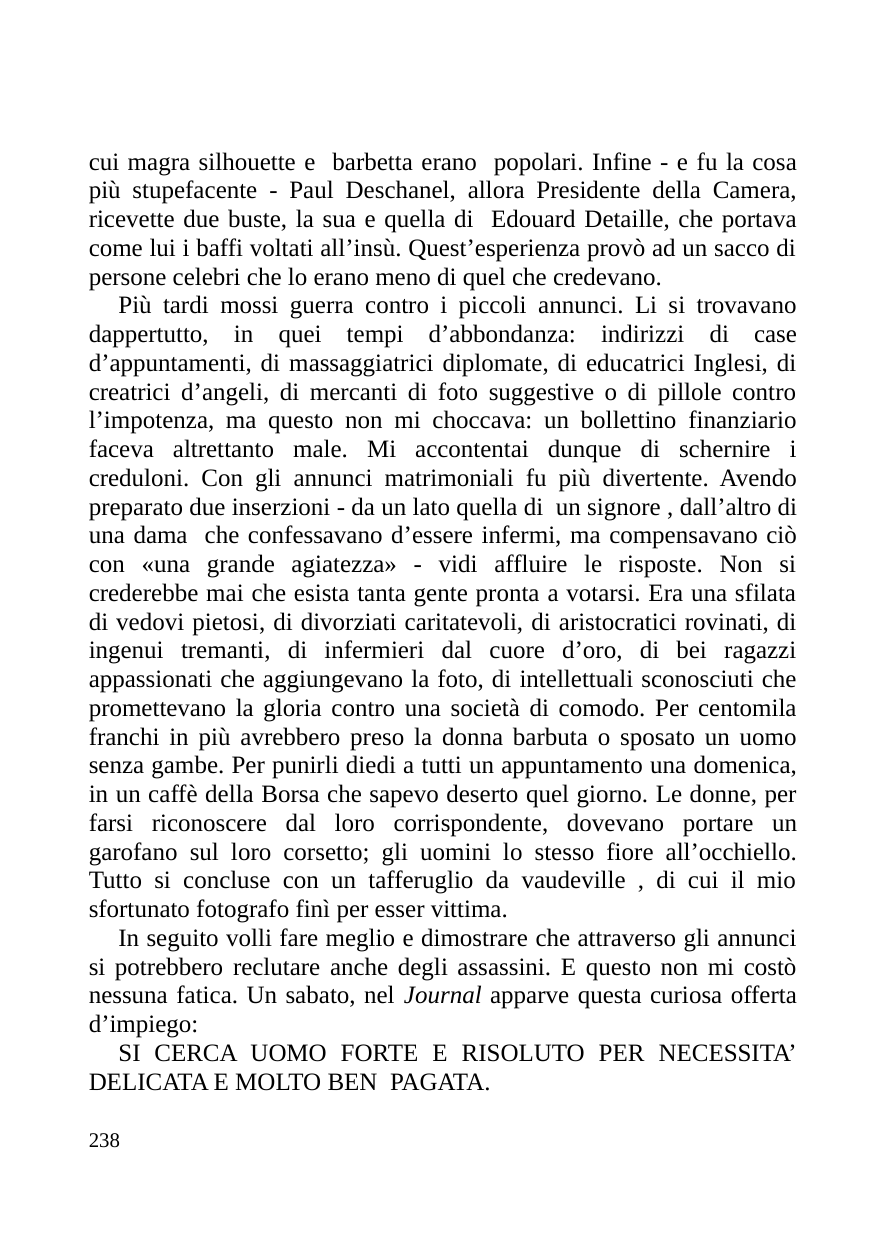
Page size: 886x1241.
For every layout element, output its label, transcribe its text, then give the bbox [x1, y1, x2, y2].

text Più tardi mossi guerra contro i piccoli annunci. Li si trovavano dappertutto, in quei tempi d’abbondanza: indirizzi di case d’appuntamenti, di massaggiatrici diplomate, di educatrici Inglesi, di creatrici d’angeli, di mercanti di foto suggestive o di pillole contro l’impotenza, ma questo non mi choccava: un bollettino finanziario faceva altrettanto male. Mi accontentai dunque di schernire i creduloni. Con gli annunci matrimoniali fu più divertente. Avendo preparato due inserzioni - da un lato quella di un signore , dall’altro di una dama che confessavano d’essere infermi, ma compensavano ciò con «una grande agiatezza» - vidi affluire le risposte. Non si crederebbe mai che esista tanta gente pronta a votarsi. Era una sfilata di vedovi pietosi, di divorziati caritatevoli, di aristocratici rovinati, di ingenui tremanti, di infermieri dal cuore d’oro, di bei ragazzi appassionati che aggiungevano la foto, di intellettuali sconosciuti che promettevano la gloria contro una società di comodo. Per centomila franchi in più avrebbero preso la donna barbuta o sposato un uomo senza gambe. Per punirli diedi a tutti un appuntamento una domenica, in un caffè della Borsa che sapevo deserto quel giorno. Le donne, per farsi riconoscere dal loro corrispondente, dovevano portare un garofano sul loro corsetto; gli uomini lo stesso fiore all’occhiello. Tutto si concluse con un tafferuglio da vaudeville , di cui il mio sfortunato fotografo finì per esser vittima. [88, 291, 797, 923]
text SI CERCA UOMO FORTE E RISOLUTO PER NECESSITA’ DELICATA E MOLTO BEN PAGATA. [88, 1038, 797, 1096]
text cui magra silhouette e barbetta erano popolari. Infine - e fu la cosa più stupefacente - Paul Deschanel, allora Presidente della Camera, ricevette due buste, la sua e quella di Edouard Detaille, che portava come lui i baffi voltati all’insù. Quest’esperienza provò ad un sacco di persone celebri che lo erano meno di quel che credevano. [88, 147, 797, 291]
text In seguito volli fare meglio e dimostrare che attraverso gli annunci si potrebbero reclutare anche degli assassini. E questo non mi costò nessuna fatica. Un sabato, nel Journal apparve questa curiosa offerta d’impiego: [88, 923, 797, 1038]
